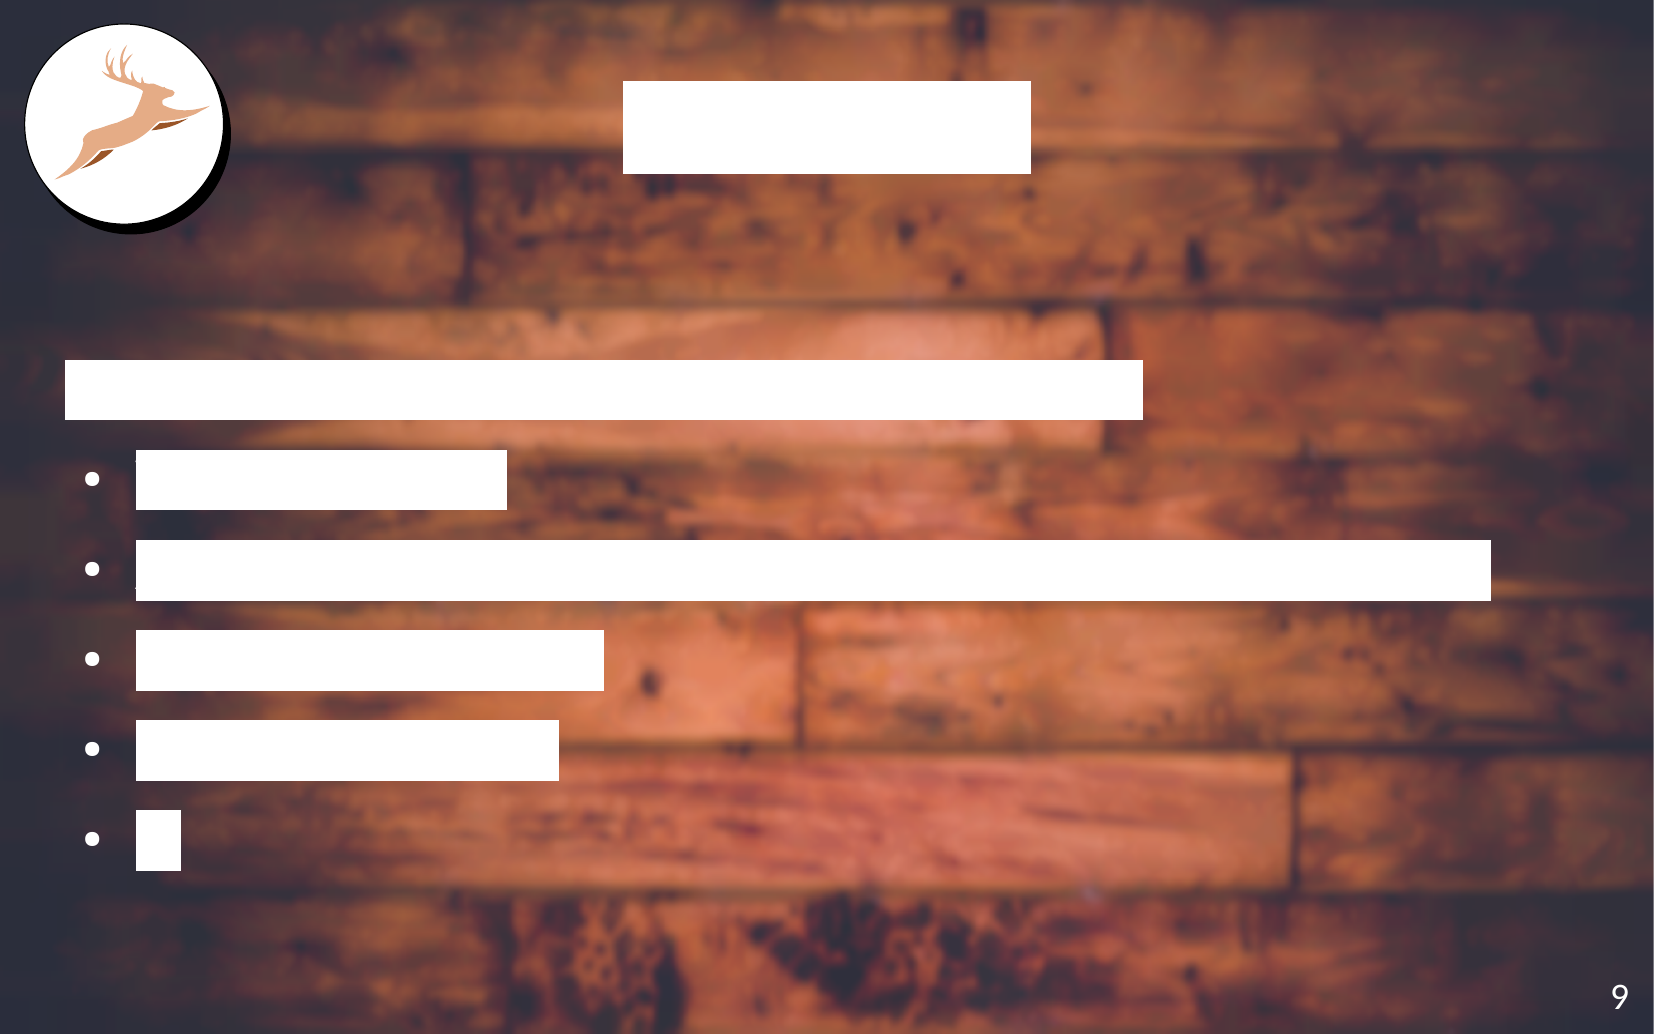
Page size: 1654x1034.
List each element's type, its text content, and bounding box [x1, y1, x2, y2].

title Extensions [237, 41, 1571, 214]
text_box 9 [1595, 964, 1642, 1025]
picture [0, 0, 1654, 1034]
list Voici quelques extensions futures possibles : Version mobile. Améliorer la sécurité (https, validation d'inscription, etc.). Partage de fichiers. Messages privés. ... [64, 359, 1589, 960]
